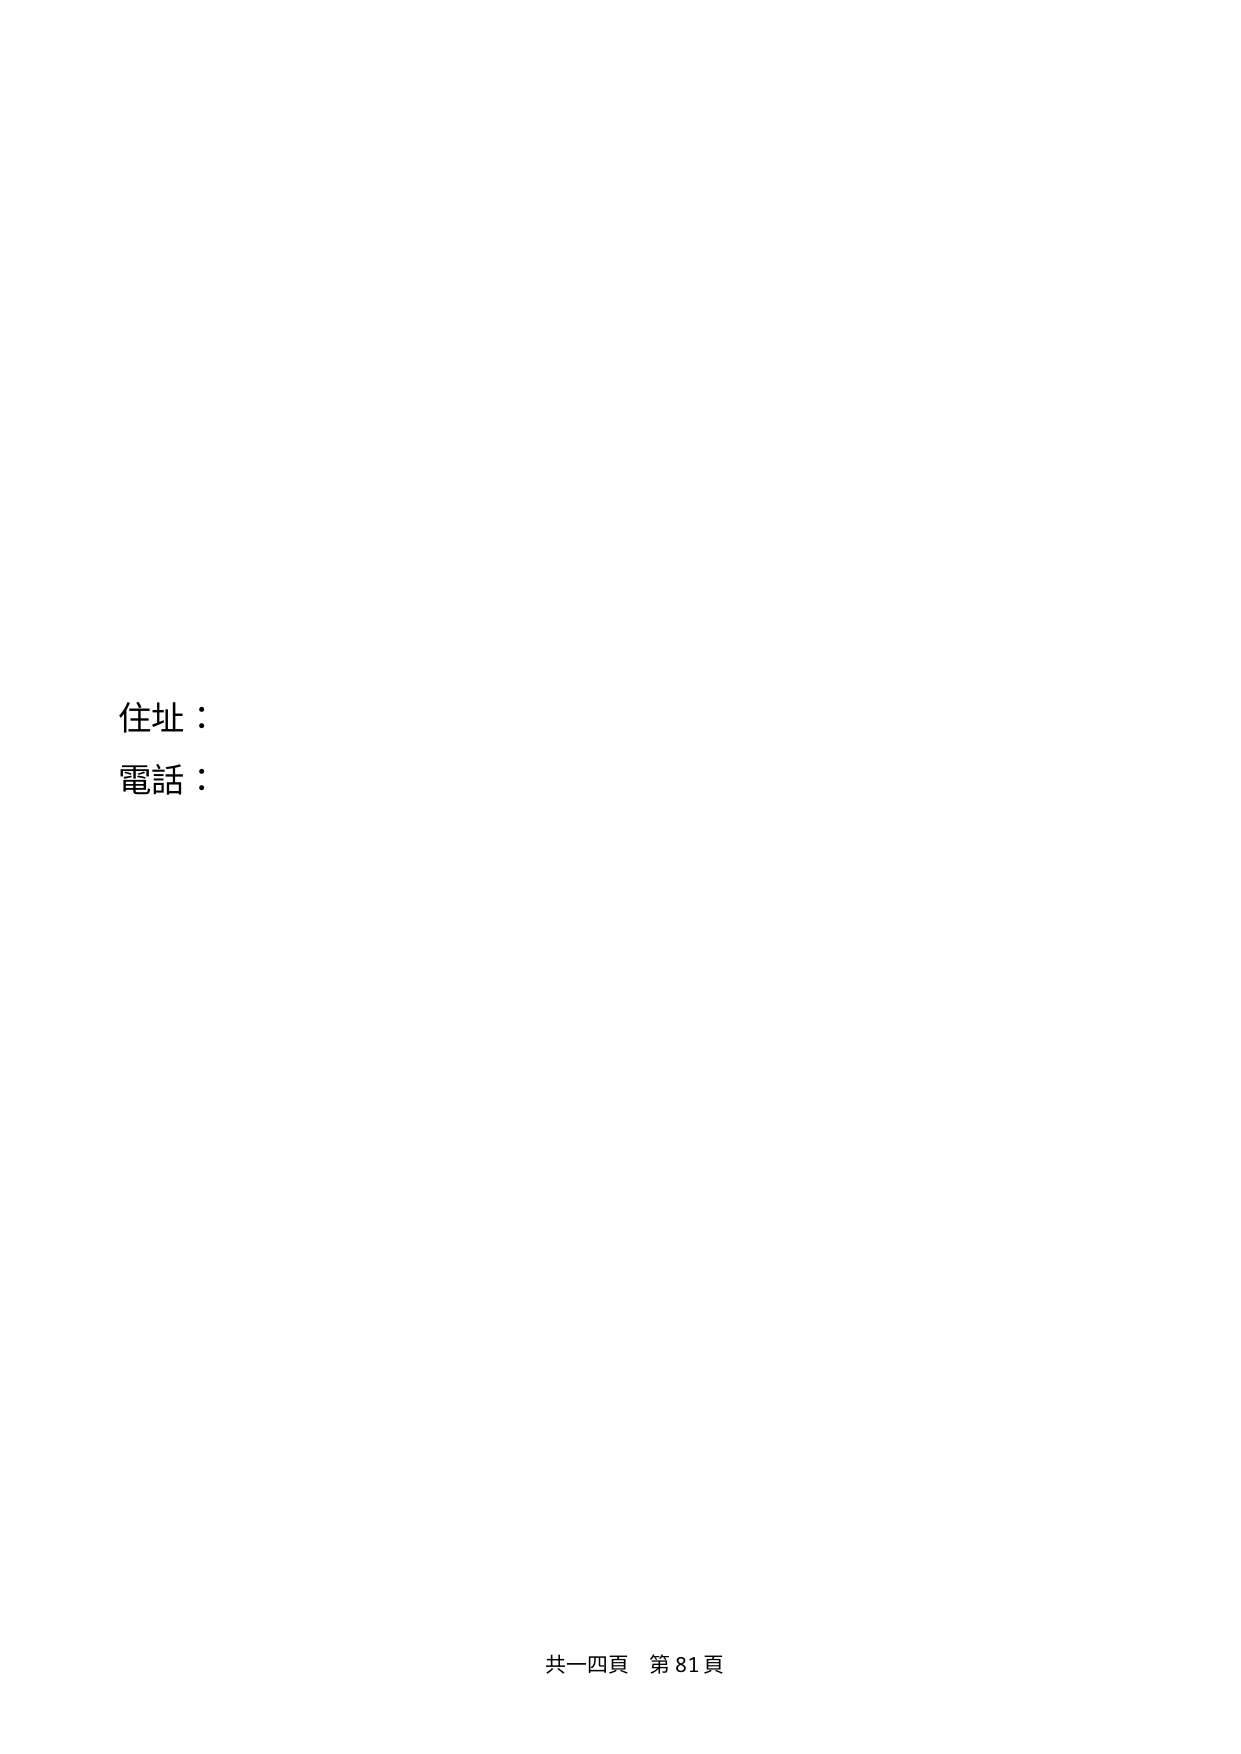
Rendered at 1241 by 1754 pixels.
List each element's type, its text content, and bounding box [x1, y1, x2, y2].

text 住址： [118, 674, 1152, 737]
text 電話： [118, 737, 1152, 799]
